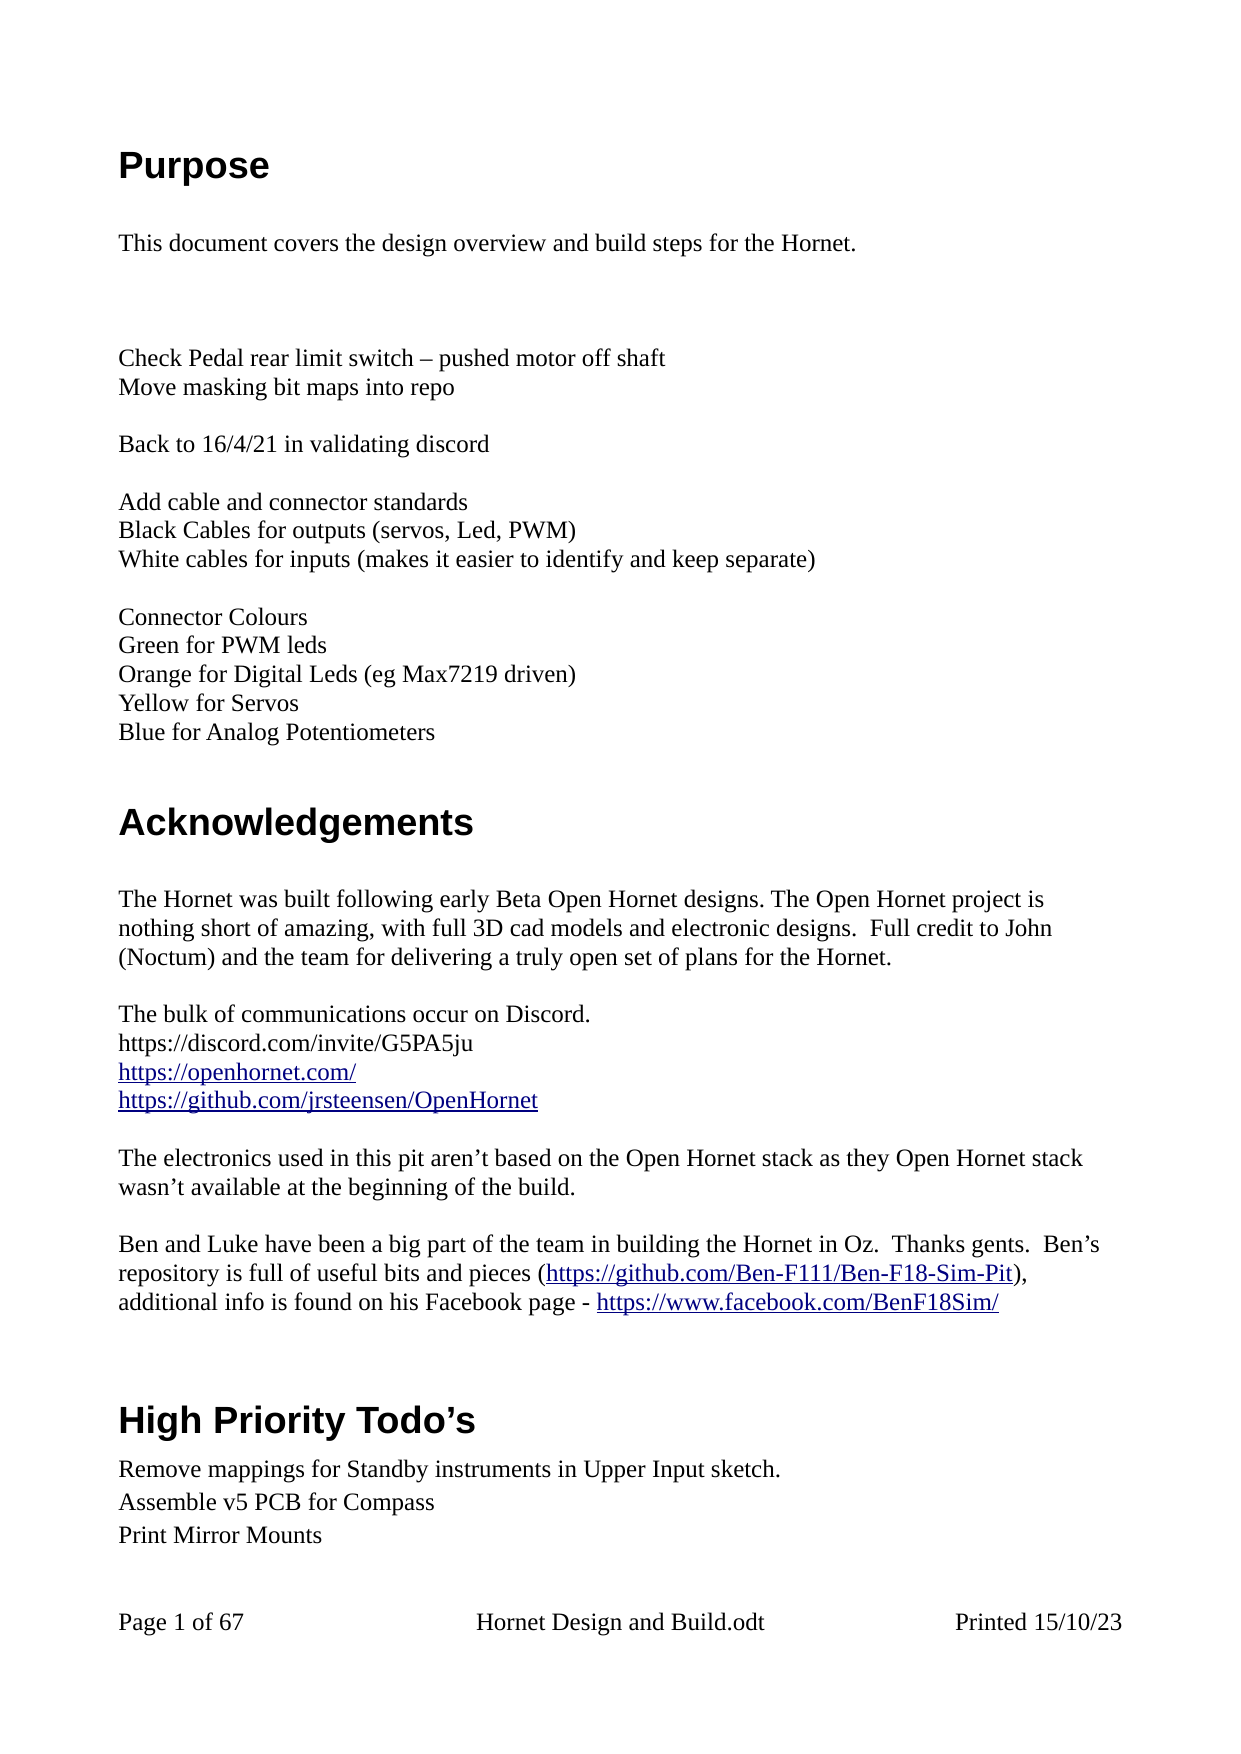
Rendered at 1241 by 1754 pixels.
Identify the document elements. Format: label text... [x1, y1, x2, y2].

text Ben and Luke have been a big part of the team in building the Hornet in Oz. Thanks gents. Ben’s repository is full of useful bits and pieces (https://github.com/Ben-F111/Ben-F18-Sim-Pit), additional info is found on his Facebook page - https://www.facebook.com/BenF18Sim/ [118, 1229, 1122, 1315]
text Check Pedal rear limit switch – pushed motor off shaft [118, 343, 1122, 372]
subtitle Acknowledgements [118, 799, 1122, 843]
text https://github.com/jrsteensen/OpenHornet [118, 1085, 1122, 1114]
text Back to 16/4/21 in validating discord [118, 429, 1122, 458]
text Remove mappings for Standby instruments in Upper Input sketch. [118, 1454, 1122, 1483]
text Print Mirror Mounts [118, 1520, 1122, 1549]
text The bulk of communications occur on Discord. [118, 999, 1122, 1028]
text Add cable and connector standards [118, 487, 1122, 516]
text Move masking bit maps into repo [118, 372, 1122, 401]
text White cables for inputs (makes it easier to identify and keep separate) [118, 544, 1122, 573]
text Blue for Analog Potentiometers [118, 717, 1122, 746]
text Yellow for Servos [118, 688, 1122, 717]
subtitle Purpose [118, 143, 1122, 187]
text https://openhornet.com/ [118, 1057, 1122, 1085]
text The Hornet was built following early Beta Open Hornet designs. The Open Hornet project is nothing short of amazing, with full 3D cad models and electronic designs. Full credit to John (Noctum) and the team for delivering a truly open set of plans for the Hornet. [118, 884, 1122, 970]
text This document covers the design overview and build steps for the Hornet. [118, 228, 1122, 257]
text The electronics used in this pit aren’t based on the Open Hornet stack as they Open Hornet stack wasn’t available at the beginning of the build. [118, 1143, 1122, 1200]
text Green for PWM leds [118, 631, 1122, 659]
text https://discord.com/invite/G5PA5ju [118, 1028, 1122, 1057]
text Black Cables for outputs (servos, Led, PWM) [118, 516, 1122, 544]
text Connector Colours [118, 602, 1122, 631]
text Orange for Digital Leds (eg Max7219 driven) [118, 659, 1122, 688]
text Assemble v5 PCB for Compass [118, 1487, 1122, 1516]
subtitle High Priority Todo’s [118, 1398, 1122, 1442]
